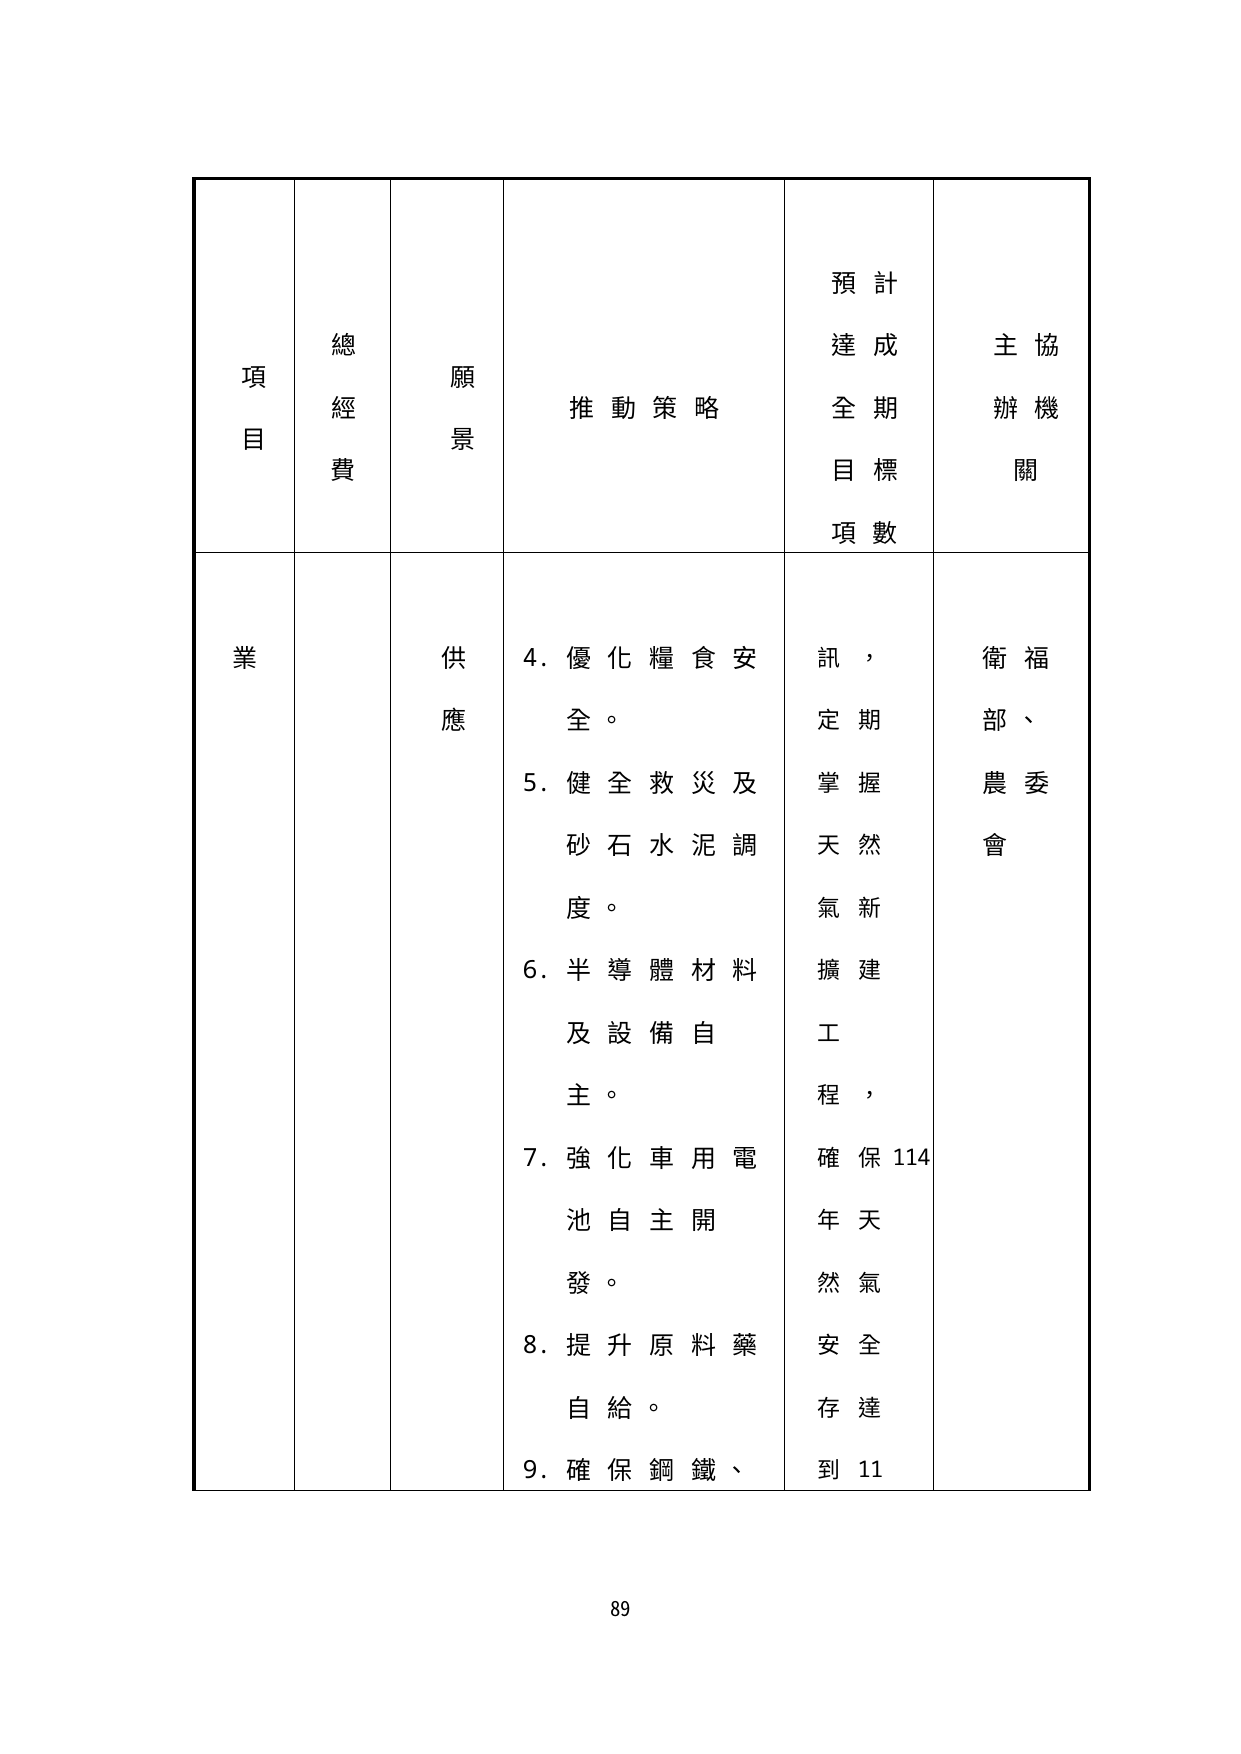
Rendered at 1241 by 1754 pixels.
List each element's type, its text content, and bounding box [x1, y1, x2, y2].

table_header 預計達成全期目標項數 [785, 180, 933, 552]
table_cell 衛福部、農委會 [934, 553, 1088, 1490]
table_header 主協辦機關 [934, 180, 1088, 552]
table_header 推動策略 [504, 180, 784, 552]
table_cell [295, 553, 390, 1490]
table_cell 4.優化糧食安全。 5.健全救災及砂石水泥調度。 6.半導體材料及設備自主。 7.強化車用電池自主開發。 8.提升原料藥自給。 9.確保鋼鐵、 [504, 553, 784, 1490]
table_cell 業 [196, 553, 294, 1490]
table_header 總經費 [295, 180, 390, 552]
table_header 項目 [196, 180, 294, 552]
table_header 願景 [391, 180, 503, 552]
table_cell 供應 [391, 553, 503, 1490]
table_cell 訊，定期掌握天然氣新擴建工程，確保114年天然氣安全存達到11 [785, 553, 933, 1490]
